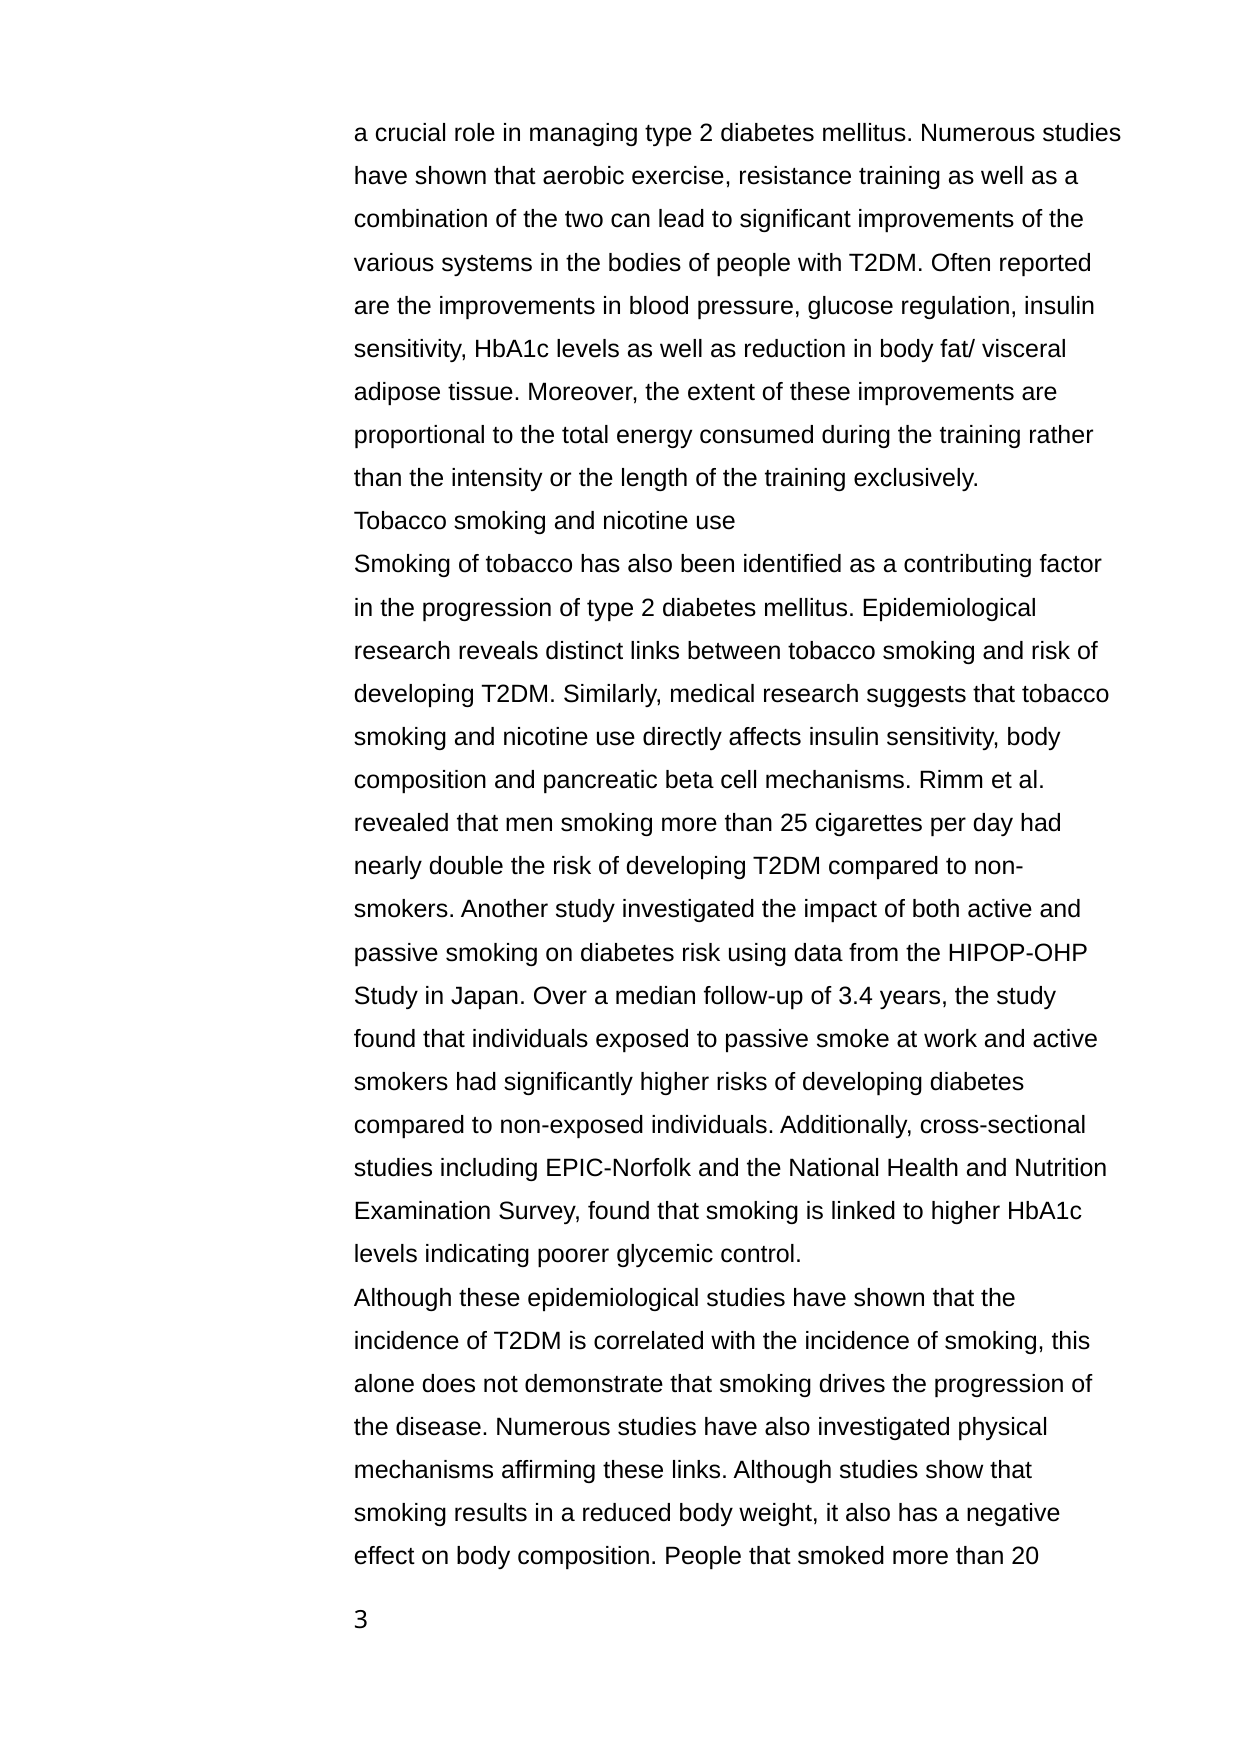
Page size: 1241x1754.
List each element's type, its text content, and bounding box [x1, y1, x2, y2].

text a crucial role in managing type 2 diabetes mellitus. Numerous studies have shown that aerobic exercise, resistance training as well as a combination of the two can lead to significant improvements of the various systems in the bodies of people with T2DM. Often reported are the improvements in blood pressure, glucose regulation, insulin sensitivity, HbA1c levels as well as reduction in body fat/ visceral adipose tissue. Moreover, the extent of these improvements are proportional to the total energy consumed during the training rather than the intensity or the length of the training exclusively. [354, 118, 1122, 492]
text Smoking of tobacco has also been identified as a contributing factor in the progression of type 2 diabetes mellitus. Epidemiological research reveals distinct links between tobacco smoking and risk of developing T2DM. Similarly, medical research suggests that tobacco smoking and nicotine use directly affects insulin sensitivity, body composition and pancreatic beta cell mechanisms. Rimm et al. revealed that men smoking more than 25 cigarettes per day had nearly double the risk of developing T2DM compared to non-smokers. Another study investigated the impact of both active and passive smoking on diabetes risk using data from the HIPOP-OHP Study in Japan. Over a median follow-up of 3.4 years, the study found that individuals exposed to passive smoke at work and active smokers had significantly higher risks of developing diabetes compared to non-exposed individuals. Additionally, cross-sectional studies including EPIC-Norfolk and the National Health and Nutrition Examination Survey, found that smoking is linked to higher HbA1c levels indicating poorer glycemic control. [354, 549, 1122, 1268]
text Although these epidemiological studies have shown that the incidence of T2DM is correlated with the incidence of smoking, this alone does not demonstrate that smoking drives the progression of the disease. Numerous studies have also investigated physical mechanisms affirming these links. Although studies show that smoking results in a reduced body weight, it also has a negative effect on body composition. People that smoked more than 20 [354, 1282, 1122, 1570]
text Tobacco smoking and nicotine use [354, 506, 1122, 535]
